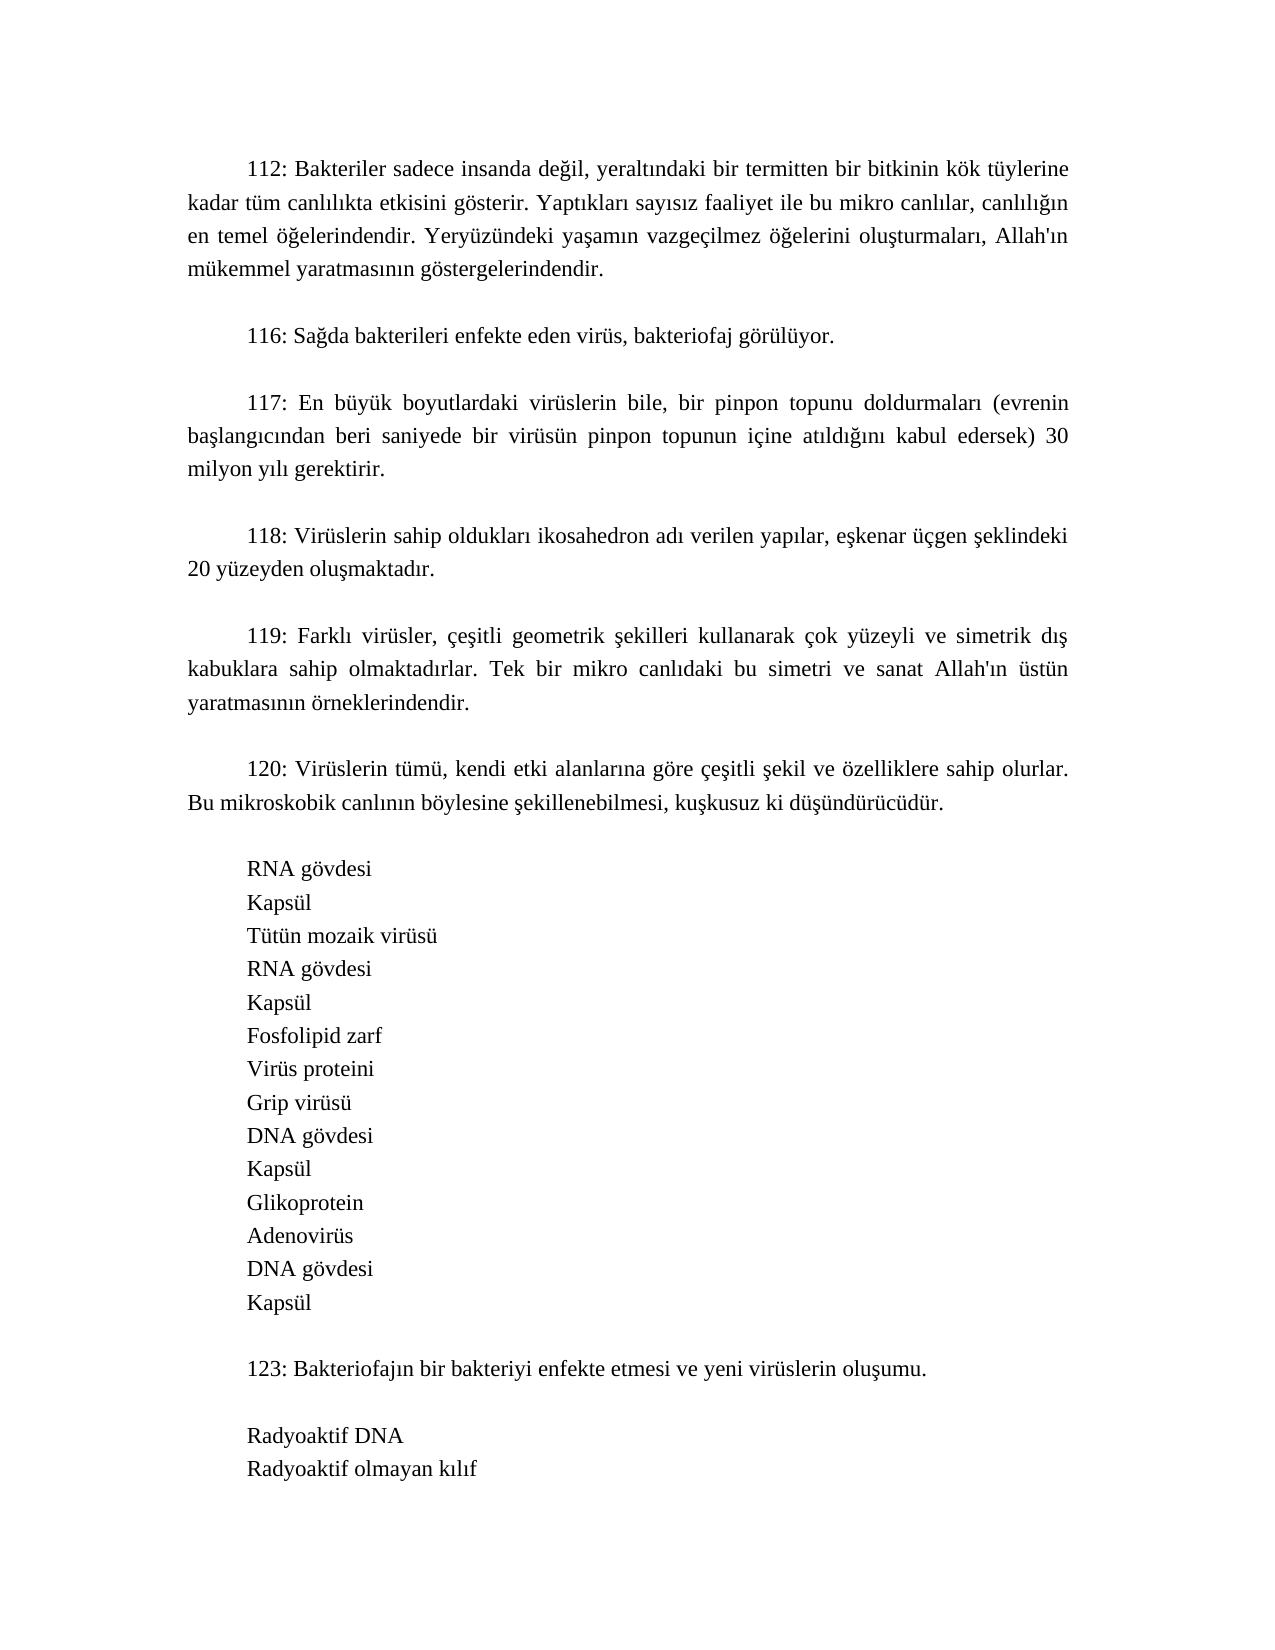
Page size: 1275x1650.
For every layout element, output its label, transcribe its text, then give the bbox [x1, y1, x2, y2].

text 118: Virüslerin sahip oldukları ikosahedron adı verilen yapılar, eşkenar üçgen şeklindeki 20 yüzeyden oluşmaktadır. [187, 517, 1070, 583]
text 116: Sağda bakterileri enfekte eden virüs, bakteriofaj görülüyor. [187, 317, 1070, 350]
text Virüs proteini [187, 1050, 1070, 1083]
text 112: Bakteriler sadece insanda değil, yeraltındaki bir termitten bir bitkinin kök tüylerine kadar tüm canlılıkta etkisini gösterir. Yaptıkları sayısız faaliyet ile bu mikro canlılar, canlılığın en temel öğelerindendir. Yeryüzündeki yaşamın vazgeçilmez öğelerini oluşturmaları, Allah'ın mükemmel yaratmasının göstergelerindendir. [187, 150, 1070, 283]
text Kapsül [187, 1150, 1070, 1183]
text Radyoaktif DNA [187, 1417, 1070, 1450]
text Radyoaktif olmayan kılıf [187, 1450, 1070, 1483]
text Glikoprotein [187, 1183, 1070, 1217]
text Tütün mozaik virüsü [187, 917, 1070, 950]
text Grip virüsü [187, 1083, 1070, 1117]
text DNA gövdesi [187, 1117, 1070, 1150]
text RNA gövdesi [187, 850, 1070, 883]
text 120: Virüslerin tümü, kendi etki alanlarına göre çeşitli şekil ve özelliklere sahip olurlar. Bu mikroskobik canlının böylesine şekillenebilmesi, kuşkusuz ki düşündürücüdür. [187, 750, 1070, 817]
text 123: Bakteriofajın bir bakteriyi enfekte etmesi ve yeni virüslerin oluşumu. [187, 1350, 1070, 1383]
text RNA gövdesi [187, 950, 1070, 983]
text 117: En büyük boyutlardaki virüslerin bile, bir pinpon topunu doldurmaları (evrenin başlangıcından beri saniyede bir virüsün pinpon topunun içine atıldığını kabul edersek) 30 milyon yılı gerektirir. [187, 383, 1070, 483]
text Kapsül [187, 983, 1070, 1017]
text DNA gövdesi [187, 1250, 1070, 1283]
text Adenovirüs [187, 1217, 1070, 1250]
text Kapsül [187, 883, 1070, 917]
text Kapsül [187, 1283, 1070, 1317]
text Fosfolipid zarf [187, 1017, 1070, 1050]
text 119: Farklı virüsler, çeşitli geometrik şekilleri kullanarak çok yüzeyli ve simetrik dış kabuklara sahip olmaktadırlar. Tek bir mikro canlıdaki bu simetri ve sanat Allah'ın üstün yaratmasının örneklerindendir. [187, 617, 1070, 717]
